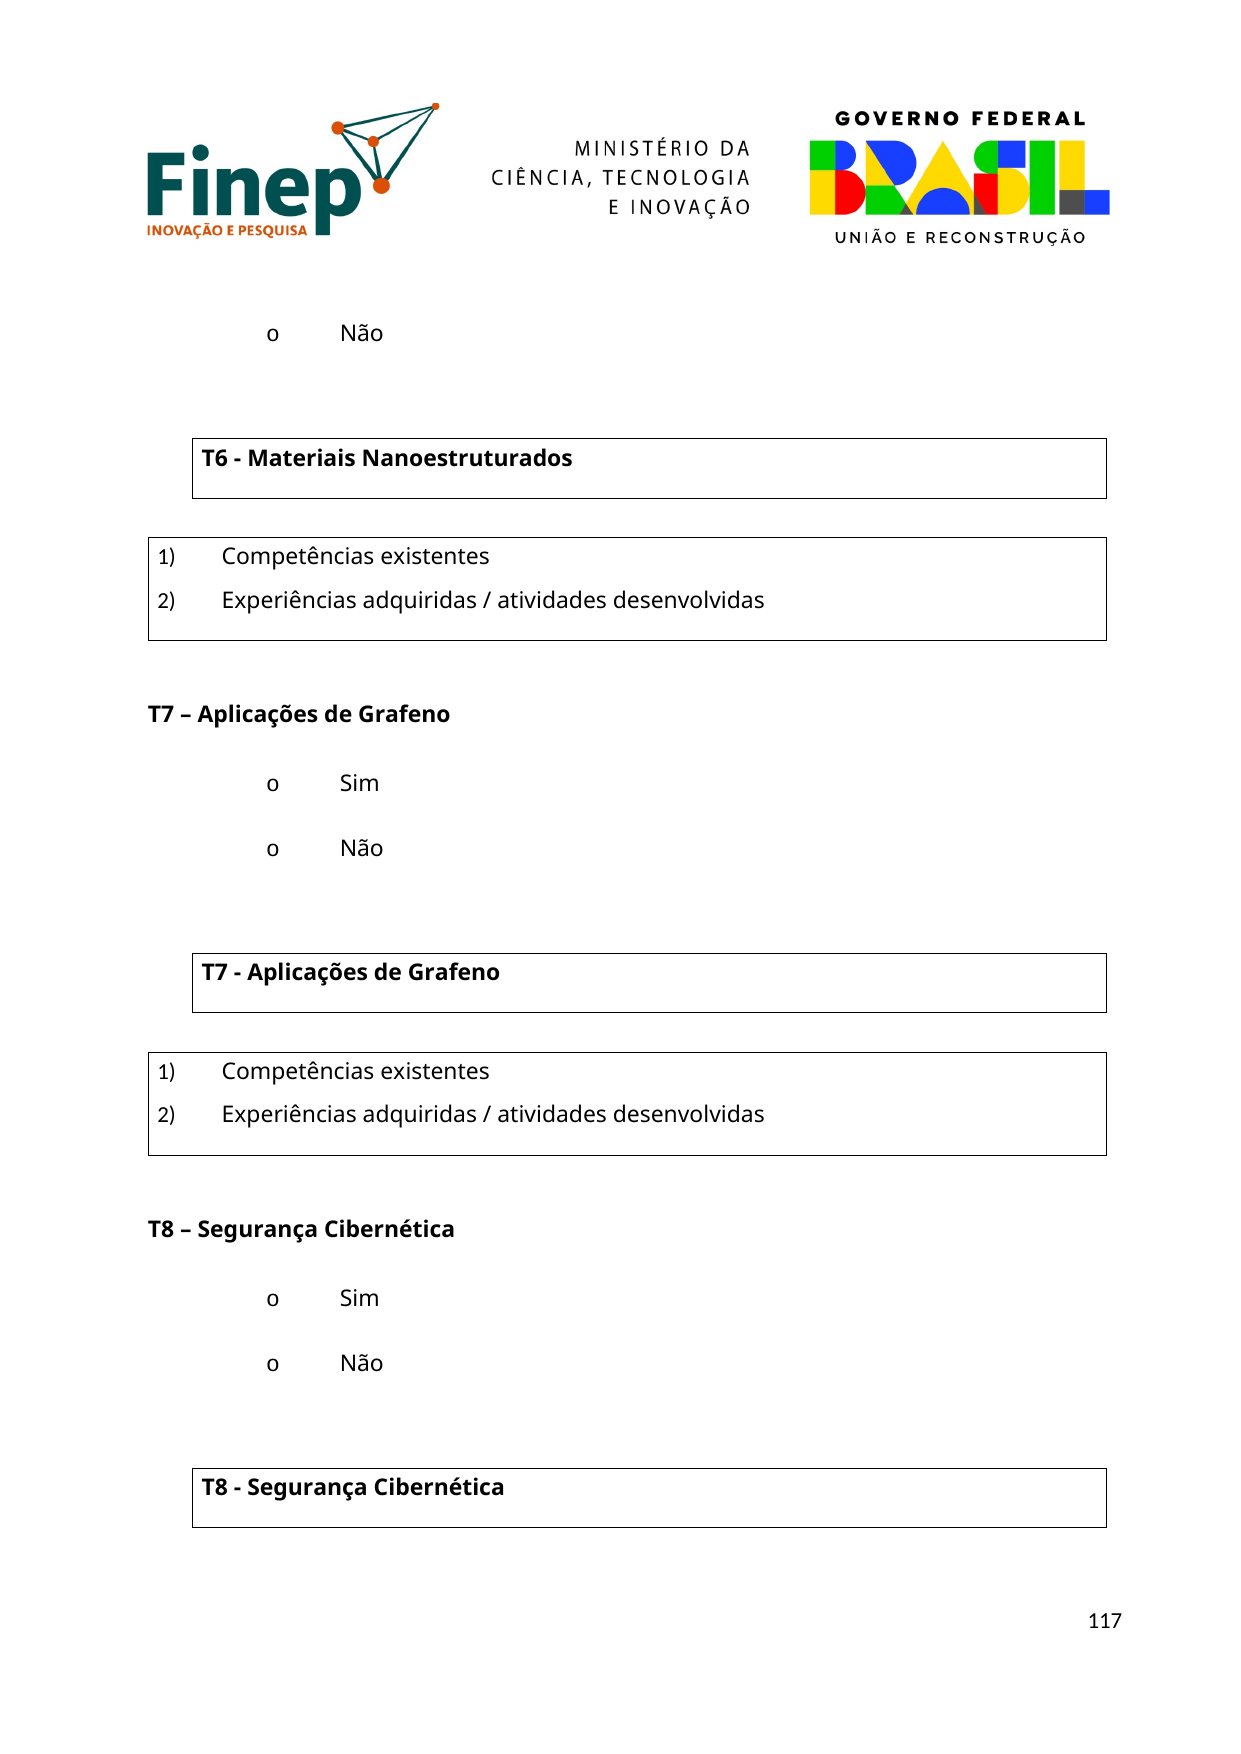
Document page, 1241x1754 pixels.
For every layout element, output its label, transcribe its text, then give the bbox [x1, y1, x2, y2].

list Experiências adquiridas / atividades desenvolvidas [149, 1095, 1106, 1155]
text T7 – Aplicações de Grafeno [148, 698, 1122, 729]
list Competências existentes [149, 538, 1106, 571]
list Sim [266, 767, 1122, 798]
list Sim [266, 1282, 1122, 1313]
text T6 - Materiais Nanoestruturados [193, 439, 1106, 498]
list Experiências adquiridas / atividades desenvolvidas [149, 581, 1106, 640]
list Não [266, 1346, 1122, 1378]
list Competências existentes [149, 1053, 1106, 1086]
list Não [266, 832, 1122, 863]
text T7 - Aplicações de Grafeno [193, 954, 1106, 1012]
list Não [266, 317, 1122, 348]
text T8 - Segurança Cibernética [193, 1469, 1106, 1527]
text T8 – Segurança Cibernética [148, 1212, 1122, 1244]
